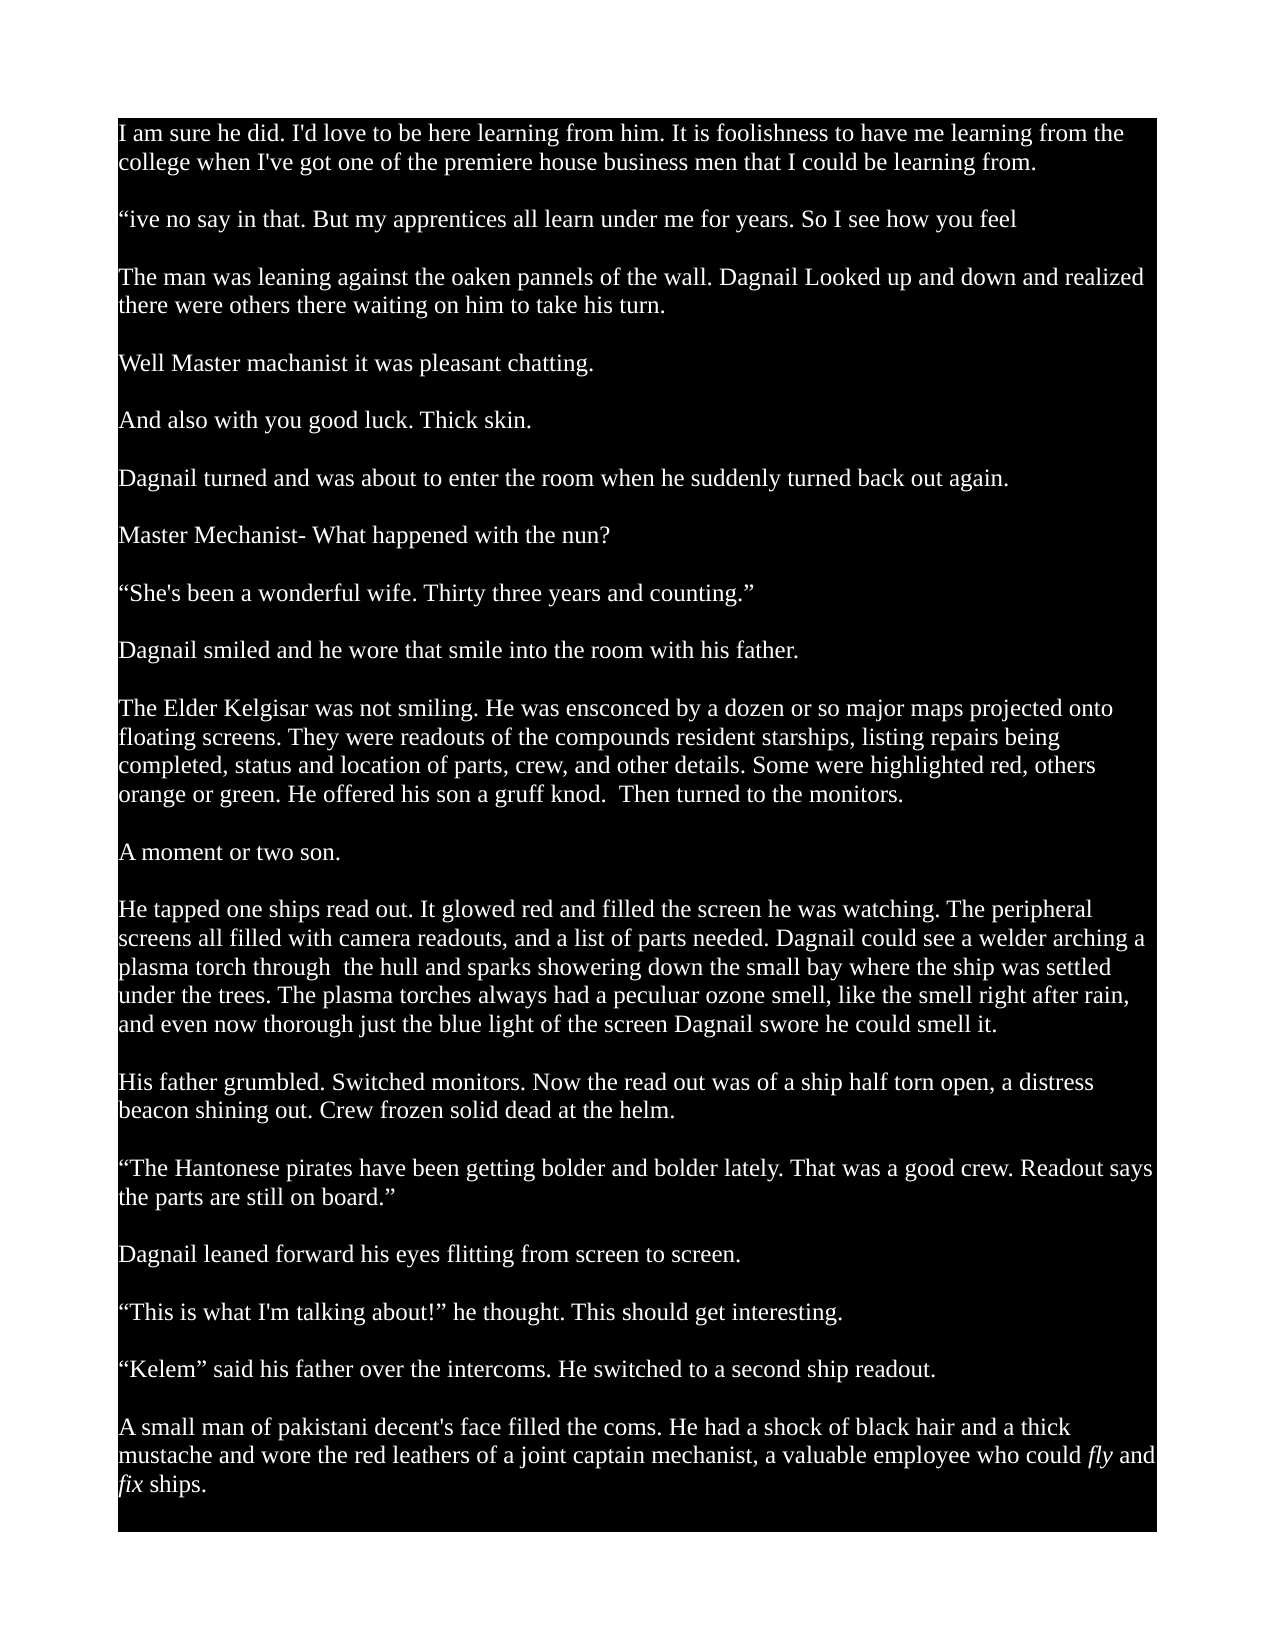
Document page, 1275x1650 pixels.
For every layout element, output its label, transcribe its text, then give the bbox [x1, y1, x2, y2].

text “ive no say in that. But my apprentices all learn under me for years. So I see how you feel [118, 204, 1157, 233]
text Dagnail turned and was about to enter the room when he suddenly turned back out again. Master Mechanist- What happened with the nun? “She's been a wonderful wife. Thirty three years and counting.” Dagnail smiled and he wore that smile into the room with his father. The Elder Kelgisar was not smiling. He was ensconced by a dozen or so major maps projected onto floating screens. They were readouts of the compounds resident starships, listing repairs being completed, status and location of parts, crew, and other details. Some were highlighted red, others orange or green. He offered his son a gruff knod. Then turned to the monitors. A moment or two son. He tapped one ships read out. It glowed red and filled the screen he was watching. The peripheral screens all filled with camera readouts, and a list of parts needed. Dagnail could see a welder arching a plasma torch through the hull and sparks showering down the small bay where the ship was settled under the trees. The plasma torches always had a peculuar ozone smell, like the smell right after rain, and even now thorough just the blue light of the screen Dagnail swore he could smell it. His father grumbled. Switched monitors. Now the read out was of a ship half torn open, a distress beacon shining out. Crew frozen solid dead at the helm. “The Hantonese pirates have been getting bolder and bolder lately. That was a good crew. Readout says the parts are still on board.” Dagnail leaned forward his eyes flitting from screen to screen. “This is what I'm talking about!” he thought. This should get interesting. “Kelem” said his father over the intercoms. He switched to a second ship readout. A small man of pakistani decent's face filled the coms. He had a shock of black hair and a thick mustache and wore the red leathers of a joint captain mechanist, a valuable employee who could fly and fix ships. [118, 463, 1157, 1527]
text The man was leaning against the oaken pannels of the wall. Dagnail Looked up and down and realized there were others there waiting on him to take his turn. Well Master machanist it was pleasant chatting. And also with you good luck. Thick skin. [118, 262, 1157, 463]
text I am sure he did. I'd love to be here learning from him. It is foolishness to have me learning from the college when I've got one of the premiere house business men that I could be learning from. [118, 118, 1157, 176]
